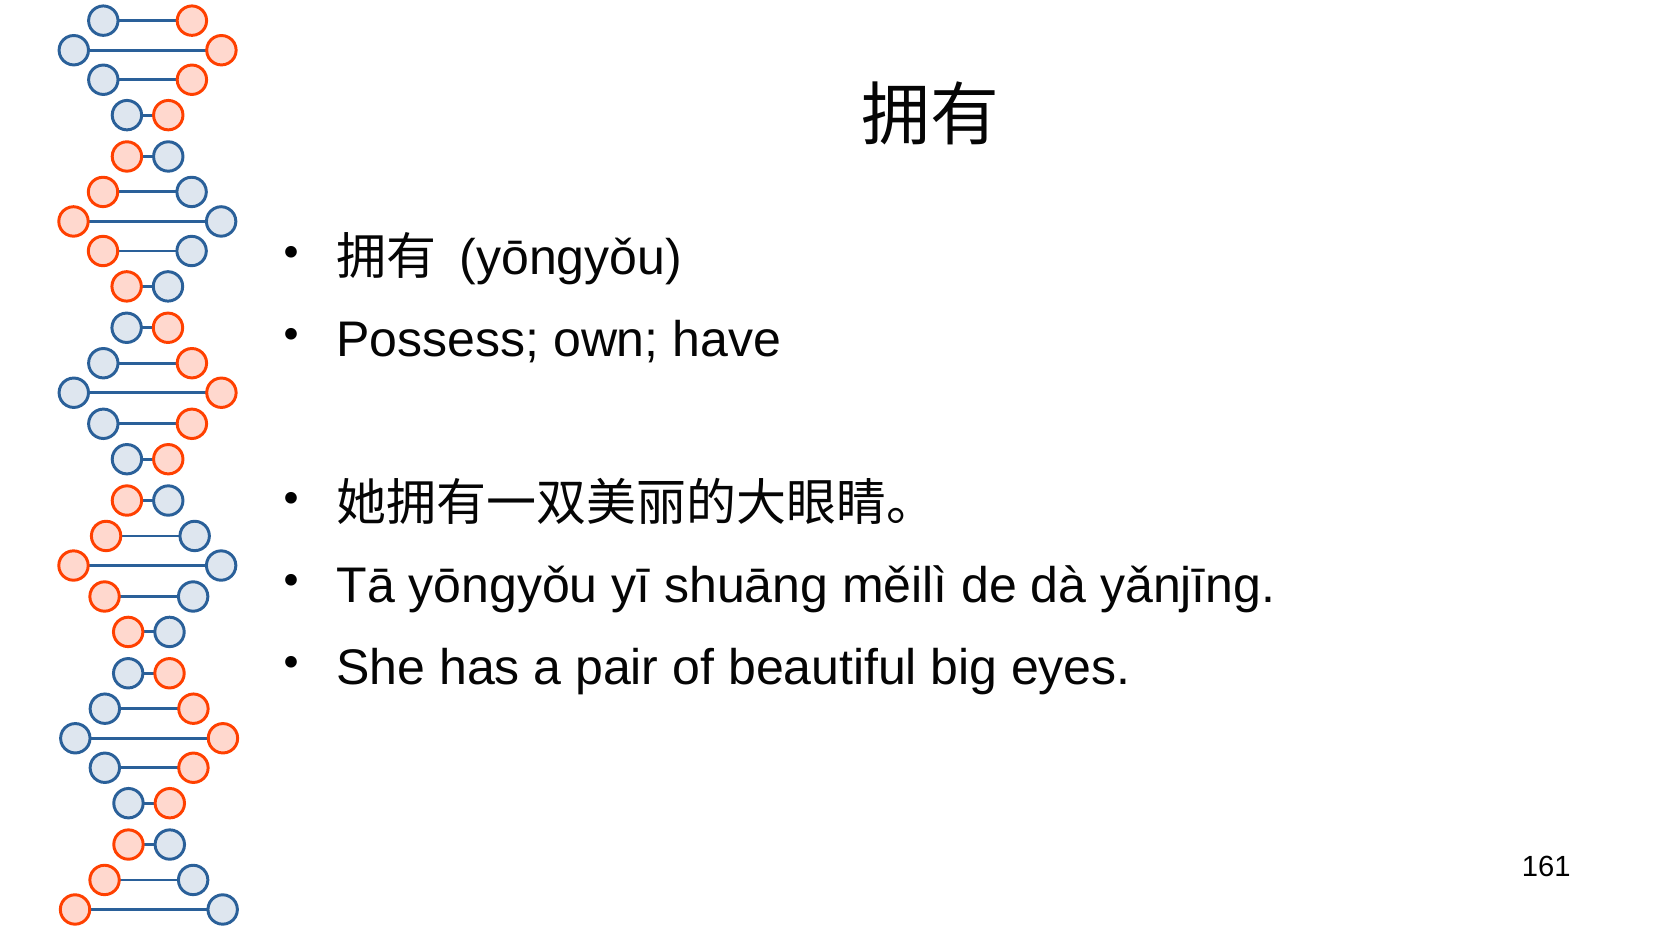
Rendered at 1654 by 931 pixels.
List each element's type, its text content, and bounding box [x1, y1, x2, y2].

list 拥有 (yōngyǒu) Possess; own; have 她拥有一双美丽的大眼睛。 Tā yōngyǒu yī shuāng měilì de dà yǎnjīng. She has a pair of beautiful big eyes. [265, 224, 1595, 764]
title 拥有 [265, 35, 1595, 189]
